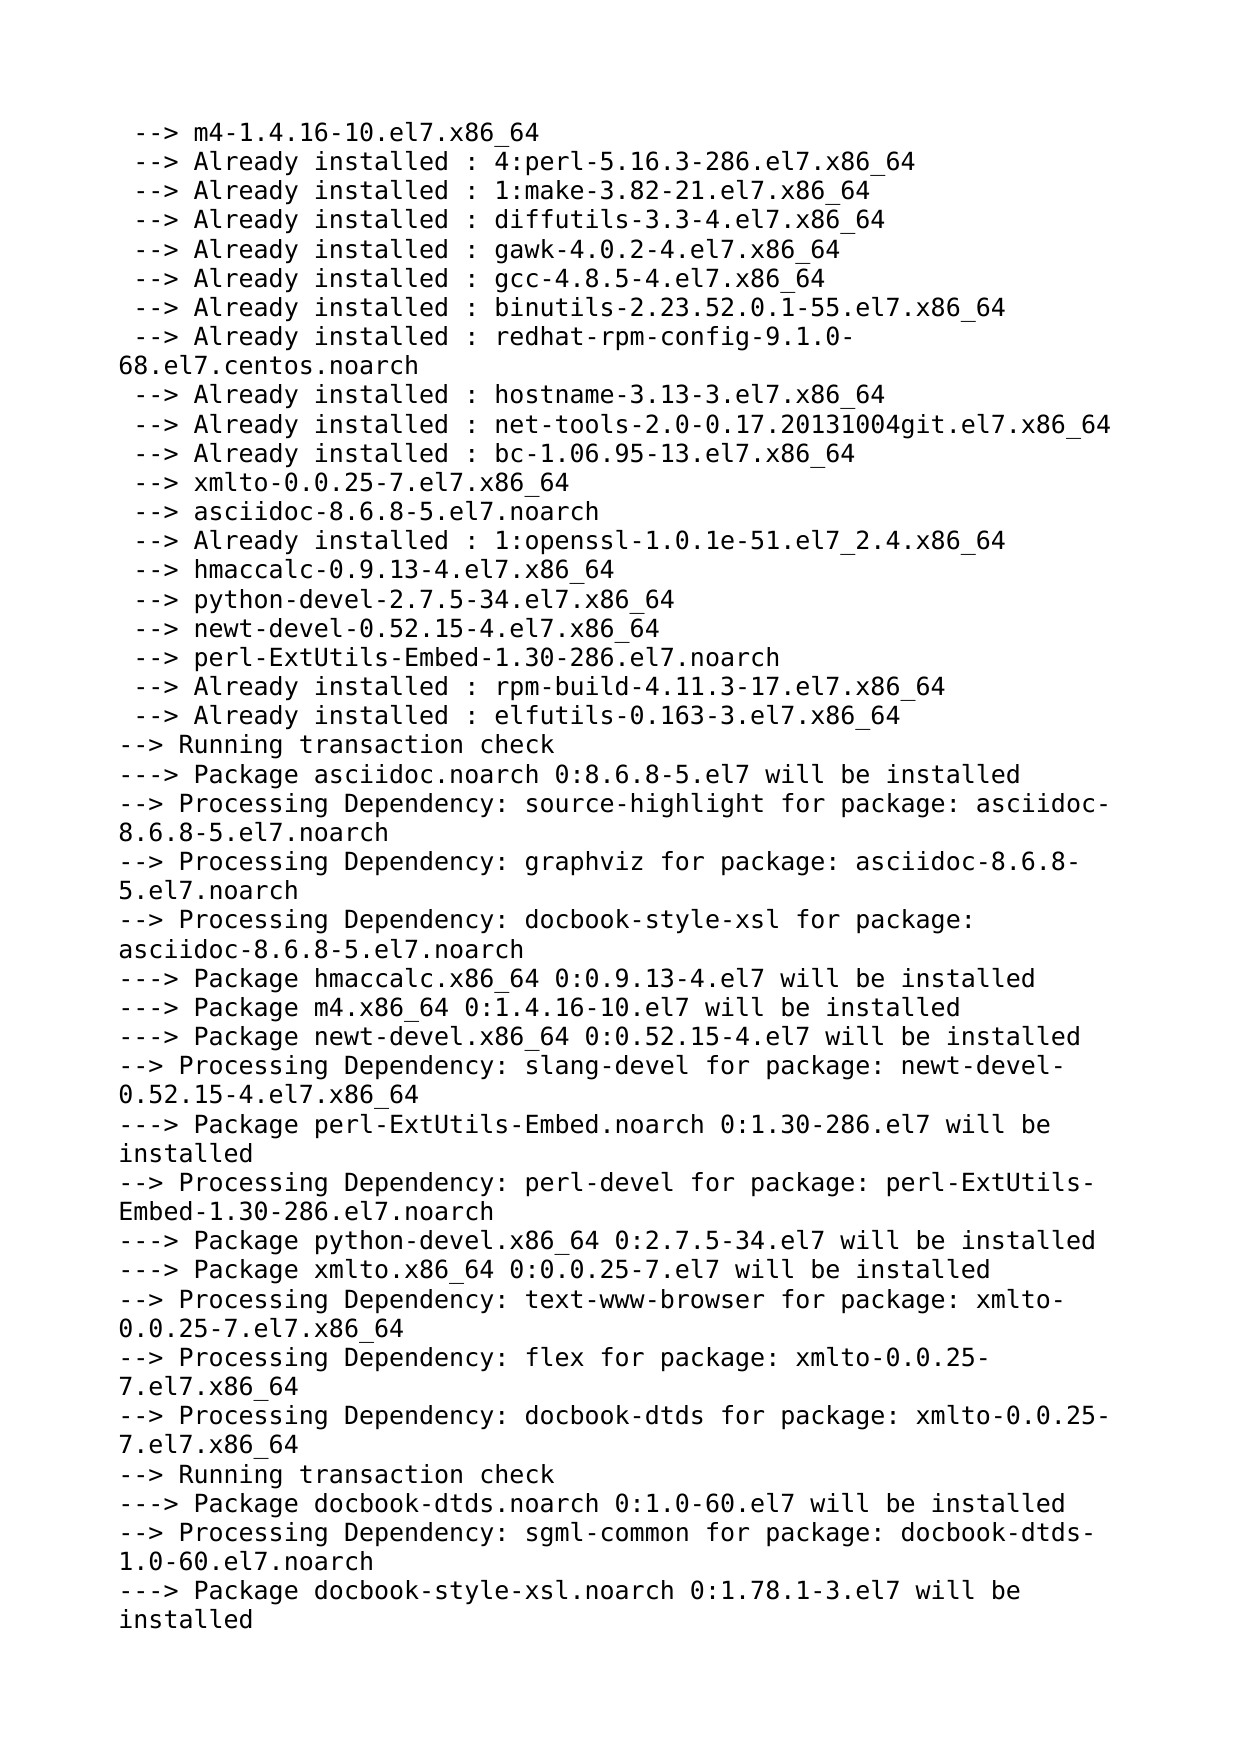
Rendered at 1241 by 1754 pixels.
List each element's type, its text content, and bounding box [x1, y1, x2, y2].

text --> m4-1.4.16-10.el7.x86_64 --> Already installed : 4:perl-5.16.3-286.el7.x86_64 --> Already installed : 1:make-3.82-21.el7.x86_64 --> Already installed : diffutils-3.3-4.el7.x86_64 --> Already installed : gawk-4.0.2-4.el7.x86_64 --> Already installed : gcc-4.8.5-4.el7.x86_64 --> Already installed : binutils-2.23.52.0.1-55.el7.x86_64 --> Already installed : redhat-rpm-config-9.1.0-68.el7.centos.noarch --> Already installed : hostname-3.13-3.el7.x86_64 --> Already installed : net-tools-2.0-0.17.20131004git.el7.x86_64 --> Already installed : bc-1.06.95-13.el7.x86_64 --> xmlto-0.0.25-7.el7.x86_64 --> asciidoc-8.6.8-5.el7.noarch --> Already installed : 1:openssl-1.0.1e-51.el7_2.4.x86_64 --> hmaccalc-0.9.13-4.el7.x86_64 --> python-devel-2.7.5-34.el7.x86_64 --> newt-devel-0.52.15-4.el7.x86_64 --> perl-ExtUtils-Embed-1.30-286.el7.noarch --> Already installed : rpm-build-4.11.3-17.el7.x86_64 --> Already installed : elfutils-0.163-3.el7.x86_64 --> Running transaction check ---> Package asciidoc.noarch 0:8.6.8-5.el7 will be installed --> Processing Dependency: source-highlight for package: asciidoc-8.6.8-5.el7.noarch --> Processing Dependency: graphviz for package: asciidoc-8.6.8-5.el7.noarch --> Processing Dependency: docbook-style-xsl for package: asciidoc-8.6.8-5.el7.noarch ---> Package hmaccalc.x86_64 0:0.9.13-4.el7 will be installed ---> Package m4.x86_64 0:1.4.16-10.el7 will be installed ---> Package newt-devel.x86_64 0:0.52.15-4.el7 will be installed --> Processing Dependency: slang-devel for package: newt-devel-0.52.15-4.el7.x86_64 ---> Package perl-ExtUtils-Embed.noarch 0:1.30-286.el7 will be installed --> Processing Dependency: perl-devel for package: perl-ExtUtils-Embed-1.30-286.el7.noarch ---> Package python-devel.x86_64 0:2.7.5-34.el7 will be installed ---> Package xmlto.x86_64 0:0.0.25-7.el7 will be installed --> Processing Dependency: text-www-browser for package: xmlto-0.0.25-7.el7.x86_64 --> Processing Dependency: flex for package: xmlto-0.0.25-7.el7.x86_64 --> Processing Dependency: docbook-dtds for package: xmlto-0.0.25-7.el7.x86_64 --> Running transaction check ---> Package docbook-dtds.noarch 0:1.0-60.el7 will be installed --> Processing Dependency: sgml-common for package: docbook-dtds-1.0-60.el7.noarch ---> Package docbook-style-xsl.noarch 0:1.78.1-3.el7 will be installed [118, 118, 1122, 1635]
